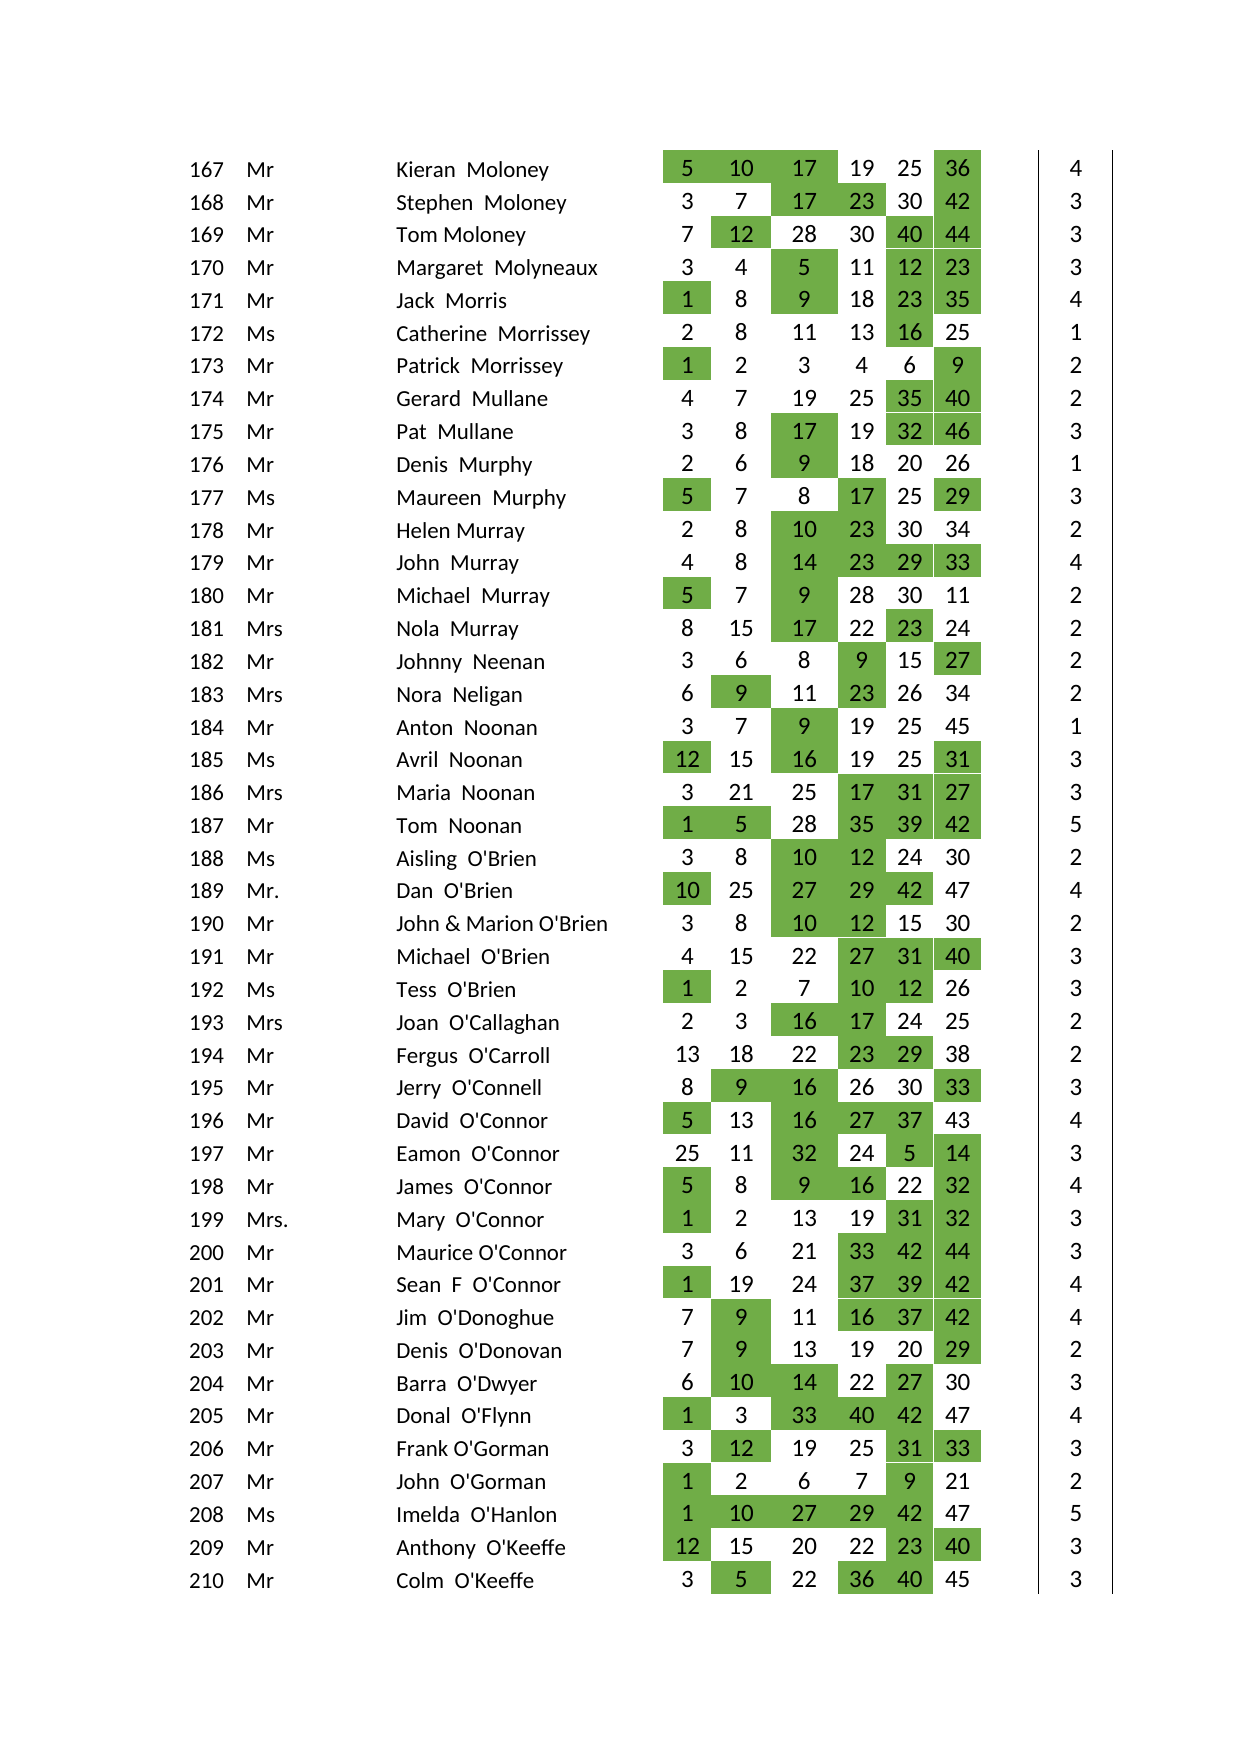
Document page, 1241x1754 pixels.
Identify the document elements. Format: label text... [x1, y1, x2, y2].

table_cell 47 [934, 1495, 981, 1528]
table_cell 17 [838, 774, 886, 806]
table_cell 2 [1039, 905, 1112, 937]
table_cell 21 [771, 1233, 838, 1266]
table_cell 8 [771, 478, 838, 511]
table_cell Mr [235, 642, 385, 675]
table_cell [981, 1102, 1038, 1134]
table_cell 3 [1039, 478, 1112, 511]
table_cell 3 [711, 1397, 771, 1430]
table_cell 15 [886, 905, 933, 937]
table_cell [146, 970, 155, 1003]
table_cell 1 [663, 1397, 711, 1430]
table_cell 8 [711, 1167, 771, 1200]
table_cell 7 [711, 708, 771, 741]
table_cell 3 [1039, 1528, 1112, 1561]
table_cell 22 [838, 1528, 886, 1561]
table_cell [146, 1331, 155, 1364]
table_cell 11 [711, 1134, 771, 1167]
table_cell 37 [886, 1102, 933, 1134]
table_cell [146, 511, 155, 544]
table_cell 33 [838, 1233, 886, 1266]
table_cell 180 [155, 577, 235, 609]
table_cell 31 [886, 774, 933, 806]
table_cell 23 [886, 609, 933, 642]
table_cell Avril Noonan [385, 741, 663, 773]
table_cell [146, 1233, 155, 1266]
table_cell [146, 216, 155, 248]
table_cell 32 [934, 1167, 981, 1200]
table_cell 12 [886, 970, 933, 1003]
table_cell 10 [771, 511, 838, 544]
table_cell 12 [838, 839, 886, 872]
table_cell 31 [886, 1200, 933, 1233]
table_cell [146, 1528, 155, 1561]
table_cell Sean F O'Connor [385, 1266, 663, 1298]
table_cell 22 [838, 609, 886, 642]
table_cell 28 [771, 216, 838, 248]
table_cell Pat Mullane [385, 413, 663, 445]
table_cell 42 [886, 872, 933, 905]
table_cell 7 [663, 1299, 711, 1331]
table_cell [146, 1430, 155, 1462]
table_cell [981, 905, 1038, 937]
table_cell 4 [711, 249, 771, 281]
table_cell 2 [663, 445, 711, 478]
table_cell 25 [934, 1003, 981, 1036]
table_cell 3 [1039, 1233, 1112, 1266]
table_cell Maurice O'Connor [385, 1233, 663, 1266]
table_cell 30 [934, 1364, 981, 1397]
table_cell 42 [886, 1397, 933, 1430]
table_cell 7 [711, 478, 771, 511]
table_cell [981, 1397, 1038, 1430]
table_cell 190 [155, 905, 235, 937]
table_cell 2 [711, 347, 771, 380]
table_cell 27 [934, 642, 981, 675]
table_cell 13 [711, 1102, 771, 1134]
table_cell Mr [235, 1528, 385, 1561]
table_cell Mr [235, 544, 385, 577]
table_cell Mr [235, 1561, 385, 1594]
table_cell Mrs [235, 774, 385, 806]
table_cell 11 [771, 1299, 838, 1331]
table_cell [981, 1003, 1038, 1036]
table_cell 3 [1039, 1134, 1112, 1167]
table_cell 205 [155, 1397, 235, 1430]
table_cell Jack Morris [385, 281, 663, 314]
table_cell [146, 1069, 155, 1102]
table_cell 14 [771, 1364, 838, 1397]
table_cell 19 [711, 1266, 771, 1298]
table_cell 3 [1039, 183, 1112, 216]
table_cell Michael Murray [385, 577, 663, 609]
table_cell Ms [235, 478, 385, 511]
table_cell 25 [886, 708, 933, 741]
table_cell 27 [838, 938, 886, 970]
table_cell [981, 970, 1038, 1003]
table_cell 23 [934, 249, 981, 281]
table_cell 7 [711, 380, 771, 412]
table_cell 7 [711, 577, 771, 609]
table_cell [981, 413, 1038, 445]
table_cell 198 [155, 1167, 235, 1200]
table_cell 3 [663, 183, 711, 216]
table_cell [146, 413, 155, 445]
table_cell 12 [886, 249, 933, 281]
table_cell 203 [155, 1331, 235, 1364]
table_cell 12 [711, 1430, 771, 1462]
table_cell 191 [155, 938, 235, 970]
table_cell 35 [886, 380, 933, 412]
table_cell 24 [886, 839, 933, 872]
table_cell Mr [235, 1233, 385, 1266]
table_cell 24 [934, 609, 981, 642]
table_cell 1 [663, 970, 711, 1003]
table_cell 2 [1039, 1331, 1112, 1364]
table_cell 19 [838, 708, 886, 741]
table_cell [981, 1495, 1038, 1528]
table_cell [146, 938, 155, 970]
table_cell Stephen Moloney [385, 183, 663, 216]
table_cell [981, 1299, 1038, 1331]
table_cell 199 [155, 1200, 235, 1233]
table_cell [981, 478, 1038, 511]
table_cell 22 [771, 1036, 838, 1069]
table_cell 2 [1039, 1036, 1112, 1069]
table_cell [981, 544, 1038, 577]
table_cell 24 [771, 1266, 838, 1298]
table_cell 8 [711, 511, 771, 544]
table_cell Mr [235, 380, 385, 412]
table_cell Mr [235, 150, 385, 183]
table_cell 1 [1039, 708, 1112, 741]
table_cell 1 [663, 806, 711, 839]
table_cell Helen Murray [385, 511, 663, 544]
table_cell 3 [663, 905, 711, 937]
table_cell 1 [663, 1463, 711, 1495]
table_cell 9 [771, 577, 838, 609]
table_cell 2 [1039, 380, 1112, 412]
table_cell 25 [838, 1430, 886, 1462]
table_cell 26 [838, 1069, 886, 1102]
table_cell 168 [155, 183, 235, 216]
table_cell 15 [711, 1528, 771, 1561]
table_cell 42 [934, 1266, 981, 1298]
table_cell [146, 150, 155, 183]
table_cell Eamon O'Connor [385, 1134, 663, 1167]
table_cell Mr [235, 249, 385, 281]
table_cell 1 [663, 1266, 711, 1298]
table_cell 2 [663, 511, 711, 544]
table_cell 3 [1039, 1069, 1112, 1102]
table_cell 2 [1039, 609, 1112, 642]
table_cell 3 [663, 1561, 711, 1594]
table_cell 42 [934, 1299, 981, 1331]
table_cell 3 [1039, 1364, 1112, 1397]
table_cell Barra O'Dwyer [385, 1364, 663, 1397]
table_cell 195 [155, 1069, 235, 1102]
table_cell 3 [1039, 216, 1112, 248]
table_cell Mr [235, 216, 385, 248]
table_cell 178 [155, 511, 235, 544]
table_cell 40 [838, 1397, 886, 1430]
table_cell 3 [771, 347, 838, 380]
table_cell 18 [838, 281, 886, 314]
table_cell Mr [235, 708, 385, 741]
table_cell 13 [663, 1036, 711, 1069]
table_cell 46 [934, 413, 981, 445]
table_cell 3 [663, 708, 711, 741]
table_cell Mr [235, 1299, 385, 1331]
table_cell 5 [771, 249, 838, 281]
table_cell [146, 1200, 155, 1233]
table_cell 27 [886, 1364, 933, 1397]
table_cell 22 [771, 938, 838, 970]
table_cell 10 [663, 872, 711, 905]
table_cell 40 [934, 380, 981, 412]
table_cell 29 [934, 1331, 981, 1364]
table_cell [981, 1233, 1038, 1266]
table_cell 8 [711, 281, 771, 314]
table_cell 10 [838, 970, 886, 1003]
table_cell [981, 1036, 1038, 1069]
table_cell 197 [155, 1134, 235, 1167]
table_cell 42 [934, 183, 981, 216]
table_cell Mr [235, 1331, 385, 1364]
table_cell Mr [235, 577, 385, 609]
table_cell 16 [886, 314, 933, 347]
table_cell 23 [838, 511, 886, 544]
table_cell Mr [235, 1463, 385, 1495]
table_cell 1 [1039, 314, 1112, 347]
table_cell Mr [235, 1102, 385, 1134]
table_cell 171 [155, 281, 235, 314]
table_cell [981, 314, 1038, 347]
table_cell Mrs [235, 609, 385, 642]
table_cell Margaret Molyneaux [385, 249, 663, 281]
table_cell 208 [155, 1495, 235, 1528]
table_cell 10 [711, 1495, 771, 1528]
table_cell 13 [771, 1331, 838, 1364]
table_cell 173 [155, 347, 235, 380]
table_cell 27 [771, 872, 838, 905]
table_cell 4 [1039, 1102, 1112, 1134]
table_cell 17 [771, 183, 838, 216]
table_cell 193 [155, 1003, 235, 1036]
table_cell 22 [771, 1561, 838, 1594]
table_cell 29 [886, 544, 933, 577]
table_cell 2 [1039, 1463, 1112, 1495]
table_cell 29 [886, 1036, 933, 1069]
table_cell 23 [838, 1036, 886, 1069]
table_cell 3 [663, 839, 711, 872]
table_cell 17 [771, 413, 838, 445]
table_cell 40 [934, 938, 981, 970]
table_cell [981, 774, 1038, 806]
table_cell 174 [155, 380, 235, 412]
table_cell 9 [711, 1331, 771, 1364]
table_cell 30 [886, 1069, 933, 1102]
table_cell 44 [934, 1233, 981, 1266]
table_cell 42 [886, 1495, 933, 1528]
table_cell 17 [771, 609, 838, 642]
table_cell Mary O'Connor [385, 1200, 663, 1233]
table_cell Mr [235, 281, 385, 314]
table_cell 12 [711, 216, 771, 248]
table_cell [146, 905, 155, 937]
table_cell 17 [771, 150, 838, 183]
table_cell 45 [934, 1561, 981, 1594]
table_cell 40 [886, 1561, 933, 1594]
table_cell 31 [886, 938, 933, 970]
table_cell 1 [663, 281, 711, 314]
table_cell 45 [934, 708, 981, 741]
table_cell John & Marion O'Brien [385, 905, 663, 937]
table_cell 4 [1039, 1266, 1112, 1298]
table_cell 2 [1039, 642, 1112, 675]
table_cell 9 [711, 675, 771, 708]
table_cell 20 [771, 1528, 838, 1561]
table_cell [146, 249, 155, 281]
table_cell [981, 1331, 1038, 1364]
table_cell Mr [235, 806, 385, 839]
table_cell Maureen Murphy [385, 478, 663, 511]
table_cell 20 [886, 445, 933, 478]
table_cell 8 [711, 413, 771, 445]
table_cell 8 [711, 905, 771, 937]
table_cell 196 [155, 1102, 235, 1134]
table_cell 43 [934, 1102, 981, 1134]
table_cell 2 [1039, 577, 1112, 609]
table_cell 207 [155, 1463, 235, 1495]
table_cell 18 [838, 445, 886, 478]
table_cell 23 [838, 183, 886, 216]
table_cell 186 [155, 774, 235, 806]
table_cell 8 [711, 544, 771, 577]
table_cell [981, 839, 1038, 872]
table_cell Mr [235, 1069, 385, 1102]
table_cell [981, 445, 1038, 478]
table_cell 19 [838, 741, 886, 773]
table_cell 200 [155, 1233, 235, 1266]
table_cell [981, 511, 1038, 544]
table_cell [981, 1266, 1038, 1298]
table_cell 10 [711, 150, 771, 183]
table_cell 31 [886, 1430, 933, 1462]
table_cell 3 [663, 1233, 711, 1266]
table_cell 4 [1039, 150, 1112, 183]
table_cell Mr. [235, 872, 385, 905]
table_cell [146, 839, 155, 872]
table_cell [981, 1561, 1038, 1594]
table_cell Ms [235, 970, 385, 1003]
table_cell Denis O'Donovan [385, 1331, 663, 1364]
table_cell Maria Noonan [385, 774, 663, 806]
table_cell Mr [235, 1430, 385, 1462]
table_cell [981, 741, 1038, 773]
table_cell [146, 314, 155, 347]
table_cell 36 [838, 1561, 886, 1594]
table_cell Mr [235, 1364, 385, 1397]
table_cell [981, 872, 1038, 905]
table_cell 11 [771, 675, 838, 708]
table_cell 181 [155, 609, 235, 642]
table_cell 25 [934, 314, 981, 347]
table_cell 5 [711, 806, 771, 839]
table_cell Mr [235, 938, 385, 970]
table_cell 28 [771, 806, 838, 839]
table_cell 40 [886, 216, 933, 248]
table_cell Mr [235, 905, 385, 937]
table_cell 4 [1039, 1397, 1112, 1430]
table_cell [146, 642, 155, 675]
table_cell 33 [934, 1430, 981, 1462]
table_cell [981, 1430, 1038, 1462]
table_cell 5 [711, 1561, 771, 1594]
table_cell Colm O'Keeffe [385, 1561, 663, 1594]
table_cell 2 [663, 314, 711, 347]
table_cell 4 [663, 938, 711, 970]
table_cell 25 [886, 478, 933, 511]
table_cell 29 [934, 478, 981, 511]
table_cell [146, 1036, 155, 1069]
table_cell 5 [663, 478, 711, 511]
table_cell 19 [771, 1430, 838, 1462]
table_cell 1 [1039, 445, 1112, 478]
table_cell 30 [934, 839, 981, 872]
table_cell 16 [771, 1069, 838, 1102]
table_cell 1 [663, 1495, 711, 1528]
table_cell 9 [711, 1069, 771, 1102]
table_cell [146, 1397, 155, 1430]
table_cell 27 [771, 1495, 838, 1528]
table_cell 6 [771, 1463, 838, 1495]
table_cell 2 [1039, 1003, 1112, 1036]
table_cell [981, 609, 1038, 642]
table_cell 8 [663, 609, 711, 642]
table_cell [146, 1266, 155, 1298]
table_cell 10 [771, 839, 838, 872]
table_cell 10 [771, 905, 838, 937]
table_cell 179 [155, 544, 235, 577]
table_cell 7 [711, 183, 771, 216]
table_cell 11 [934, 577, 981, 609]
table_cell 185 [155, 741, 235, 773]
table_cell Ms [235, 1495, 385, 1528]
table_cell 16 [838, 1299, 886, 1331]
table_cell 189 [155, 872, 235, 905]
table_cell 3 [1039, 970, 1112, 1003]
table_cell 209 [155, 1528, 235, 1561]
table_cell 15 [886, 642, 933, 675]
table_cell 11 [771, 314, 838, 347]
table_cell 176 [155, 445, 235, 478]
table_cell 12 [663, 741, 711, 773]
table_cell 2 [1039, 347, 1112, 380]
table_cell 47 [934, 872, 981, 905]
table_cell 12 [838, 905, 886, 937]
table_cell Ms [235, 839, 385, 872]
table_cell 19 [771, 380, 838, 412]
table_cell 4 [1039, 1299, 1112, 1331]
table_cell Mrs [235, 675, 385, 708]
table_cell 6 [886, 347, 933, 380]
table_cell Imelda O'Hanlon [385, 1495, 663, 1528]
table_cell 32 [934, 1200, 981, 1233]
table_cell 3 [663, 1430, 711, 1462]
table_cell [146, 708, 155, 741]
table_cell 2 [1039, 675, 1112, 708]
table_cell 206 [155, 1430, 235, 1462]
table_cell [146, 1364, 155, 1397]
table_cell 3 [711, 1003, 771, 1036]
table_cell 19 [838, 1331, 886, 1364]
table_cell 9 [771, 445, 838, 478]
table_cell 33 [934, 544, 981, 577]
table_cell 23 [838, 675, 886, 708]
table_cell 3 [1039, 774, 1112, 806]
table_cell 10 [711, 1364, 771, 1397]
table_cell 3 [1039, 1561, 1112, 1594]
table_cell Ms [235, 741, 385, 773]
table_cell 16 [771, 1003, 838, 1036]
table_cell 20 [886, 1331, 933, 1364]
table_cell John Murray [385, 544, 663, 577]
table_cell [981, 380, 1038, 412]
table_cell 32 [886, 413, 933, 445]
table_cell 14 [771, 544, 838, 577]
table_cell 169 [155, 216, 235, 248]
table_cell 3 [663, 413, 711, 445]
table_cell [981, 150, 1038, 183]
table_cell [146, 1561, 155, 1594]
table_cell 15 [711, 938, 771, 970]
table_cell 2 [711, 1200, 771, 1233]
table_cell [981, 183, 1038, 216]
table_cell 16 [771, 741, 838, 773]
table_cell [981, 216, 1038, 248]
table_cell 29 [838, 1495, 886, 1528]
table_cell Nora Neligan [385, 675, 663, 708]
table_cell 44 [934, 216, 981, 248]
table_cell [981, 347, 1038, 380]
table_cell 39 [886, 806, 933, 839]
table_cell 14 [934, 1134, 981, 1167]
table_cell Mr [235, 1266, 385, 1298]
table_cell 13 [838, 314, 886, 347]
table_cell 194 [155, 1036, 235, 1069]
table_cell 28 [838, 577, 886, 609]
table_cell Mr [235, 183, 385, 216]
table_cell 19 [838, 1200, 886, 1233]
table_cell 9 [838, 642, 886, 675]
table_cell [981, 1364, 1038, 1397]
table_cell 8 [771, 642, 838, 675]
table_cell Mr [235, 347, 385, 380]
table_cell 19 [838, 413, 886, 445]
table_cell 5 [663, 1102, 711, 1134]
table_cell 34 [934, 675, 981, 708]
table_cell [146, 183, 155, 216]
table_cell 4 [663, 544, 711, 577]
table_cell 1 [663, 1200, 711, 1233]
table_cell 23 [886, 1528, 933, 1561]
table_cell 26 [934, 970, 981, 1003]
table_cell Joan O'Callaghan [385, 1003, 663, 1036]
table_cell 9 [711, 1299, 771, 1331]
table_cell David O'Connor [385, 1102, 663, 1134]
table_cell 8 [711, 839, 771, 872]
table_cell 6 [711, 1233, 771, 1266]
table_cell [146, 806, 155, 839]
table_cell Ms [235, 314, 385, 347]
table_cell 177 [155, 478, 235, 511]
table_cell 187 [155, 806, 235, 839]
table_cell 204 [155, 1364, 235, 1397]
table_cell 21 [934, 1463, 981, 1495]
table_cell 3 [663, 249, 711, 281]
table_cell 21 [711, 774, 771, 806]
table_cell [981, 577, 1038, 609]
table_cell 167 [155, 150, 235, 183]
table_cell 26 [886, 675, 933, 708]
table_cell 3 [1039, 413, 1112, 445]
table_cell 7 [771, 970, 838, 1003]
table_cell 5 [1039, 806, 1112, 839]
table_cell 22 [838, 1364, 886, 1397]
table_cell 24 [886, 1003, 933, 1036]
table_cell 202 [155, 1299, 235, 1331]
table_cell 9 [771, 1167, 838, 1200]
table_cell 6 [663, 1364, 711, 1397]
table_cell [146, 577, 155, 609]
table_cell 8 [663, 1069, 711, 1102]
table_cell 4 [663, 380, 711, 412]
table_cell [981, 642, 1038, 675]
table_cell Tom Moloney [385, 216, 663, 248]
table_cell 32 [771, 1134, 838, 1167]
table_cell 25 [886, 741, 933, 773]
table_cell Mr [235, 1036, 385, 1069]
table_cell 25 [838, 380, 886, 412]
table_cell [146, 1463, 155, 1495]
table_cell 4 [1039, 281, 1112, 314]
table_cell [981, 938, 1038, 970]
table_cell 34 [934, 511, 981, 544]
table_cell Donal O'Flynn [385, 1397, 663, 1430]
table_cell 33 [934, 1069, 981, 1102]
table_cell 182 [155, 642, 235, 675]
table_cell 4 [838, 347, 886, 380]
table_cell 2 [663, 1003, 711, 1036]
table_cell 3 [1039, 938, 1112, 970]
table_cell [981, 249, 1038, 281]
table_cell 5 [886, 1134, 933, 1167]
table_cell Frank O'Gorman [385, 1430, 663, 1462]
table_cell 3 [1039, 249, 1112, 281]
table_cell 172 [155, 314, 235, 347]
table_cell 27 [934, 774, 981, 806]
table_cell 15 [711, 741, 771, 773]
table_cell [146, 281, 155, 314]
table_cell 9 [771, 281, 838, 314]
table_cell 7 [663, 216, 711, 248]
table_cell 183 [155, 675, 235, 708]
table_cell [146, 380, 155, 412]
table_cell Jerry O'Connell [385, 1069, 663, 1102]
table_cell [146, 609, 155, 642]
table_cell [146, 1102, 155, 1134]
table_cell 37 [838, 1266, 886, 1298]
table_cell [981, 281, 1038, 314]
table_cell 12 [663, 1528, 711, 1561]
table_cell Anton Noonan [385, 708, 663, 741]
table_cell 7 [663, 1331, 711, 1364]
table_cell 2 [711, 970, 771, 1003]
table_cell 17 [838, 478, 886, 511]
table_cell [981, 1069, 1038, 1102]
table_cell 42 [886, 1233, 933, 1266]
table_cell [981, 806, 1038, 839]
table_cell 30 [886, 577, 933, 609]
table_cell 2 [711, 1463, 771, 1495]
table_cell 30 [838, 216, 886, 248]
table_cell 11 [838, 249, 886, 281]
table_cell Mr [235, 445, 385, 478]
table_cell [146, 774, 155, 806]
table_cell 201 [155, 1266, 235, 1298]
table_cell 4 [1039, 872, 1112, 905]
table_cell Johnny Neenan [385, 642, 663, 675]
table_cell [146, 347, 155, 380]
table_cell Patrick Morrissey [385, 347, 663, 380]
table_cell 18 [711, 1036, 771, 1069]
table_cell 25 [663, 1134, 711, 1167]
table_cell 25 [771, 774, 838, 806]
table_cell 23 [886, 281, 933, 314]
table_cell 9 [934, 347, 981, 380]
table_cell [981, 1167, 1038, 1200]
table_cell 27 [838, 1102, 886, 1134]
table_cell Mr [235, 1134, 385, 1167]
table_cell 5 [663, 577, 711, 609]
table_cell 33 [771, 1397, 838, 1430]
table_cell 9 [771, 708, 838, 741]
table_cell Tess O'Brien [385, 970, 663, 1003]
table_cell [981, 1200, 1038, 1233]
table_cell 184 [155, 708, 235, 741]
table_cell 16 [838, 1167, 886, 1200]
table_cell [981, 1134, 1038, 1167]
table_cell 170 [155, 249, 235, 281]
table_cell [146, 1167, 155, 1200]
table_cell 3 [1039, 1200, 1112, 1233]
table_cell [981, 675, 1038, 708]
table_cell Dan O'Brien [385, 872, 663, 905]
table_cell Aisling O'Brien [385, 839, 663, 872]
table_cell 35 [934, 281, 981, 314]
table_cell Mr [235, 1167, 385, 1200]
table_cell 3 [1039, 741, 1112, 773]
table_cell 5 [1039, 1495, 1112, 1528]
table_cell 38 [934, 1036, 981, 1069]
table_cell 5 [663, 150, 711, 183]
table_cell Mr [235, 413, 385, 445]
table_cell 7 [838, 1463, 886, 1495]
table_cell 30 [886, 183, 933, 216]
table_cell 22 [886, 1167, 933, 1200]
table_cell Mrs [235, 1003, 385, 1036]
table_cell 37 [886, 1299, 933, 1331]
table_cell 23 [838, 544, 886, 577]
table_cell Mr [235, 511, 385, 544]
table_cell 35 [838, 806, 886, 839]
table_cell 25 [711, 872, 771, 905]
table_cell John O'Gorman [385, 1463, 663, 1495]
table_cell James O'Connor [385, 1167, 663, 1200]
table_cell Jim O'Donoghue [385, 1299, 663, 1331]
table_cell 26 [934, 445, 981, 478]
table_cell Mrs. [235, 1200, 385, 1233]
table_cell [146, 445, 155, 478]
table_cell 6 [663, 675, 711, 708]
table_cell 29 [838, 872, 886, 905]
table_cell [146, 1003, 155, 1036]
table_cell [981, 708, 1038, 741]
table_cell 3 [1039, 1430, 1112, 1462]
table_cell Michael O'Brien [385, 938, 663, 970]
table_cell 3 [663, 774, 711, 806]
table_cell Denis Murphy [385, 445, 663, 478]
table_cell Catherine Morrissey [385, 314, 663, 347]
table_cell [146, 675, 155, 708]
table_cell [146, 872, 155, 905]
table_cell Mr [235, 1397, 385, 1430]
table_cell Fergus O'Carroll [385, 1036, 663, 1069]
table_cell [146, 1495, 155, 1528]
table_cell 210 [155, 1561, 235, 1594]
table_cell 39 [886, 1266, 933, 1298]
table_cell 31 [934, 741, 981, 773]
table_cell Nola Murray [385, 609, 663, 642]
table_cell 6 [711, 642, 771, 675]
table_cell 25 [886, 150, 933, 183]
table_cell [146, 544, 155, 577]
table_cell 36 [934, 150, 981, 183]
table_cell Gerard Mullane [385, 380, 663, 412]
table_cell [146, 1299, 155, 1331]
table_cell [146, 741, 155, 773]
table_cell 3 [663, 642, 711, 675]
table_cell 47 [934, 1397, 981, 1430]
table_cell 19 [838, 150, 886, 183]
table_cell 17 [838, 1003, 886, 1036]
table_cell 42 [934, 806, 981, 839]
table_cell 24 [838, 1134, 886, 1167]
table_cell 4 [1039, 1167, 1112, 1200]
table_cell 40 [934, 1528, 981, 1561]
table_cell 1 [663, 347, 711, 380]
table_cell 175 [155, 413, 235, 445]
table_cell 9 [886, 1463, 933, 1495]
table_cell 6 [711, 445, 771, 478]
table_cell 4 [1039, 544, 1112, 577]
table_cell [981, 1528, 1038, 1561]
table_cell 30 [934, 905, 981, 937]
table_cell 2 [1039, 839, 1112, 872]
table_cell Tom Noonan [385, 806, 663, 839]
table_cell 8 [711, 314, 771, 347]
table_cell 2 [1039, 511, 1112, 544]
table_cell Kieran Moloney [385, 150, 663, 183]
table_cell [146, 478, 155, 511]
table_cell 13 [771, 1200, 838, 1233]
table_cell 188 [155, 839, 235, 872]
table_cell [981, 1463, 1038, 1495]
table_cell Anthony O'Keeffe [385, 1528, 663, 1561]
table_cell 192 [155, 970, 235, 1003]
table_cell [146, 1134, 155, 1167]
table_cell 5 [663, 1167, 711, 1200]
table_cell 15 [711, 609, 771, 642]
table_cell 30 [886, 511, 933, 544]
table_cell 16 [771, 1102, 838, 1134]
